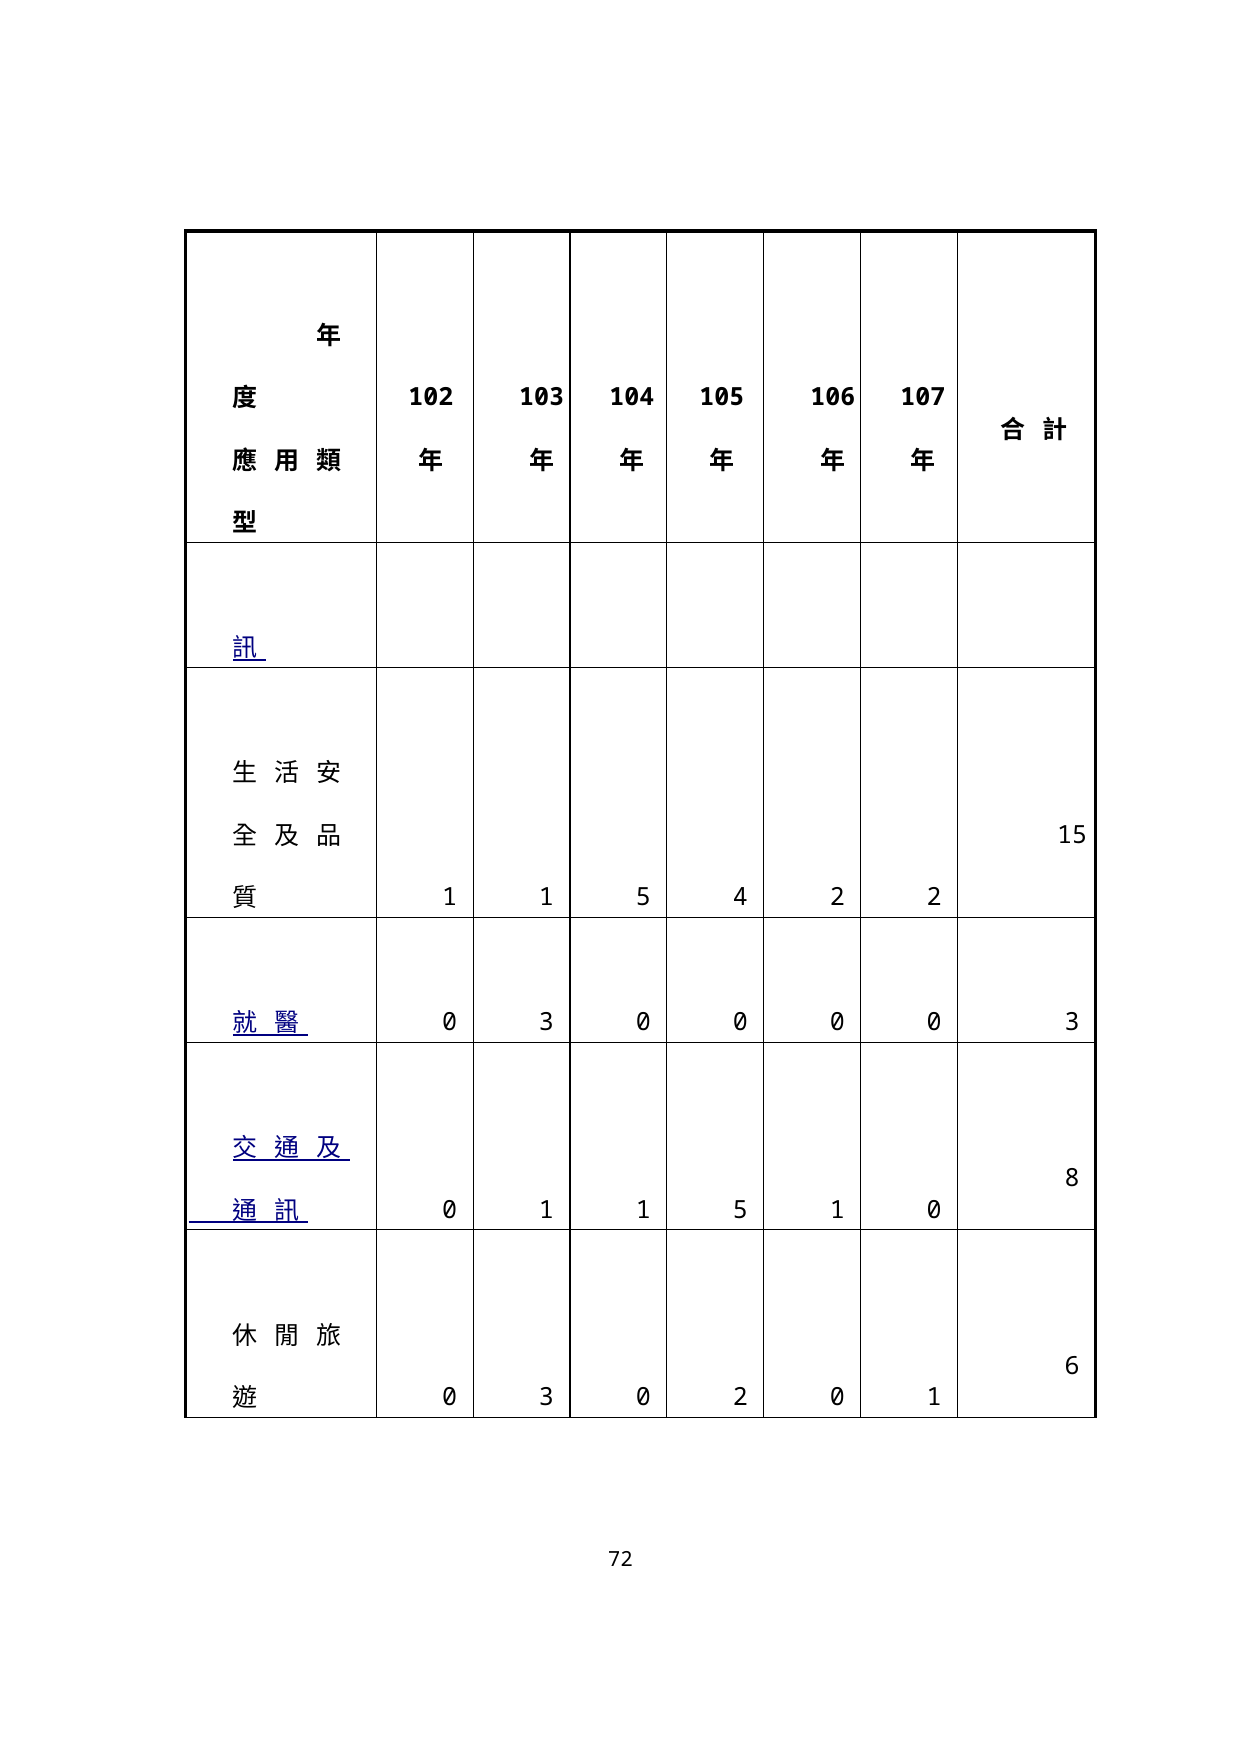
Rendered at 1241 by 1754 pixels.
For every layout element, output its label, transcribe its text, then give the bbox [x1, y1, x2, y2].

table_cell 1 [474, 668, 569, 917]
table_cell 0 [861, 918, 957, 1042]
table_cell [764, 543, 860, 667]
table_cell 就醫 [187, 918, 376, 1042]
table_cell 休閒旅遊 [187, 1230, 376, 1417]
table_cell [474, 543, 569, 667]
table_header 103年 [474, 233, 569, 542]
table_cell 2 [764, 668, 860, 917]
table_cell 5 [571, 668, 666, 917]
table_cell 0 [571, 918, 666, 1042]
table_cell 1 [571, 1043, 666, 1229]
table_cell 3 [958, 918, 1094, 1042]
table_cell [377, 543, 473, 667]
table_header 106年 [764, 233, 860, 542]
table_cell 1 [474, 1043, 569, 1229]
table_cell 8 [958, 1043, 1094, 1229]
table_cell 5 [667, 1043, 763, 1229]
table_header 合計 [958, 233, 1094, 542]
table_cell 0 [667, 918, 763, 1042]
table_cell 訊 [187, 543, 376, 667]
table_cell 0 [377, 1043, 473, 1229]
table_cell 0 [377, 918, 473, 1042]
table_header 104年 [571, 233, 666, 542]
table_cell 6 [958, 1230, 1094, 1417]
table_header 105年 [667, 233, 763, 542]
table_cell 生活安全及品質 [187, 668, 376, 917]
table_cell 0 [861, 1043, 957, 1229]
table_cell 4 [667, 668, 763, 917]
table_header 102年 [377, 233, 473, 542]
table_cell 15 [958, 668, 1094, 917]
table_header 107年 [861, 233, 957, 542]
table_cell [667, 543, 763, 667]
table_cell 3 [474, 1230, 569, 1417]
table_cell 1 [861, 1230, 957, 1417]
table_header 年度 應用類型 [187, 233, 376, 542]
table_cell [571, 543, 666, 667]
table_cell 2 [861, 668, 957, 917]
table_cell 0 [571, 1230, 666, 1417]
table_cell [958, 543, 1094, 667]
table_cell 1 [377, 668, 473, 917]
table_cell [861, 543, 957, 667]
table_cell 2 [667, 1230, 763, 1417]
table_cell 0 [764, 1230, 860, 1417]
table_cell 0 [377, 1230, 473, 1417]
table_cell 0 [764, 918, 860, 1042]
table_cell 3 [474, 918, 569, 1042]
table_cell 交通及通訊 [187, 1043, 376, 1229]
table_cell 1 [764, 1043, 860, 1229]
